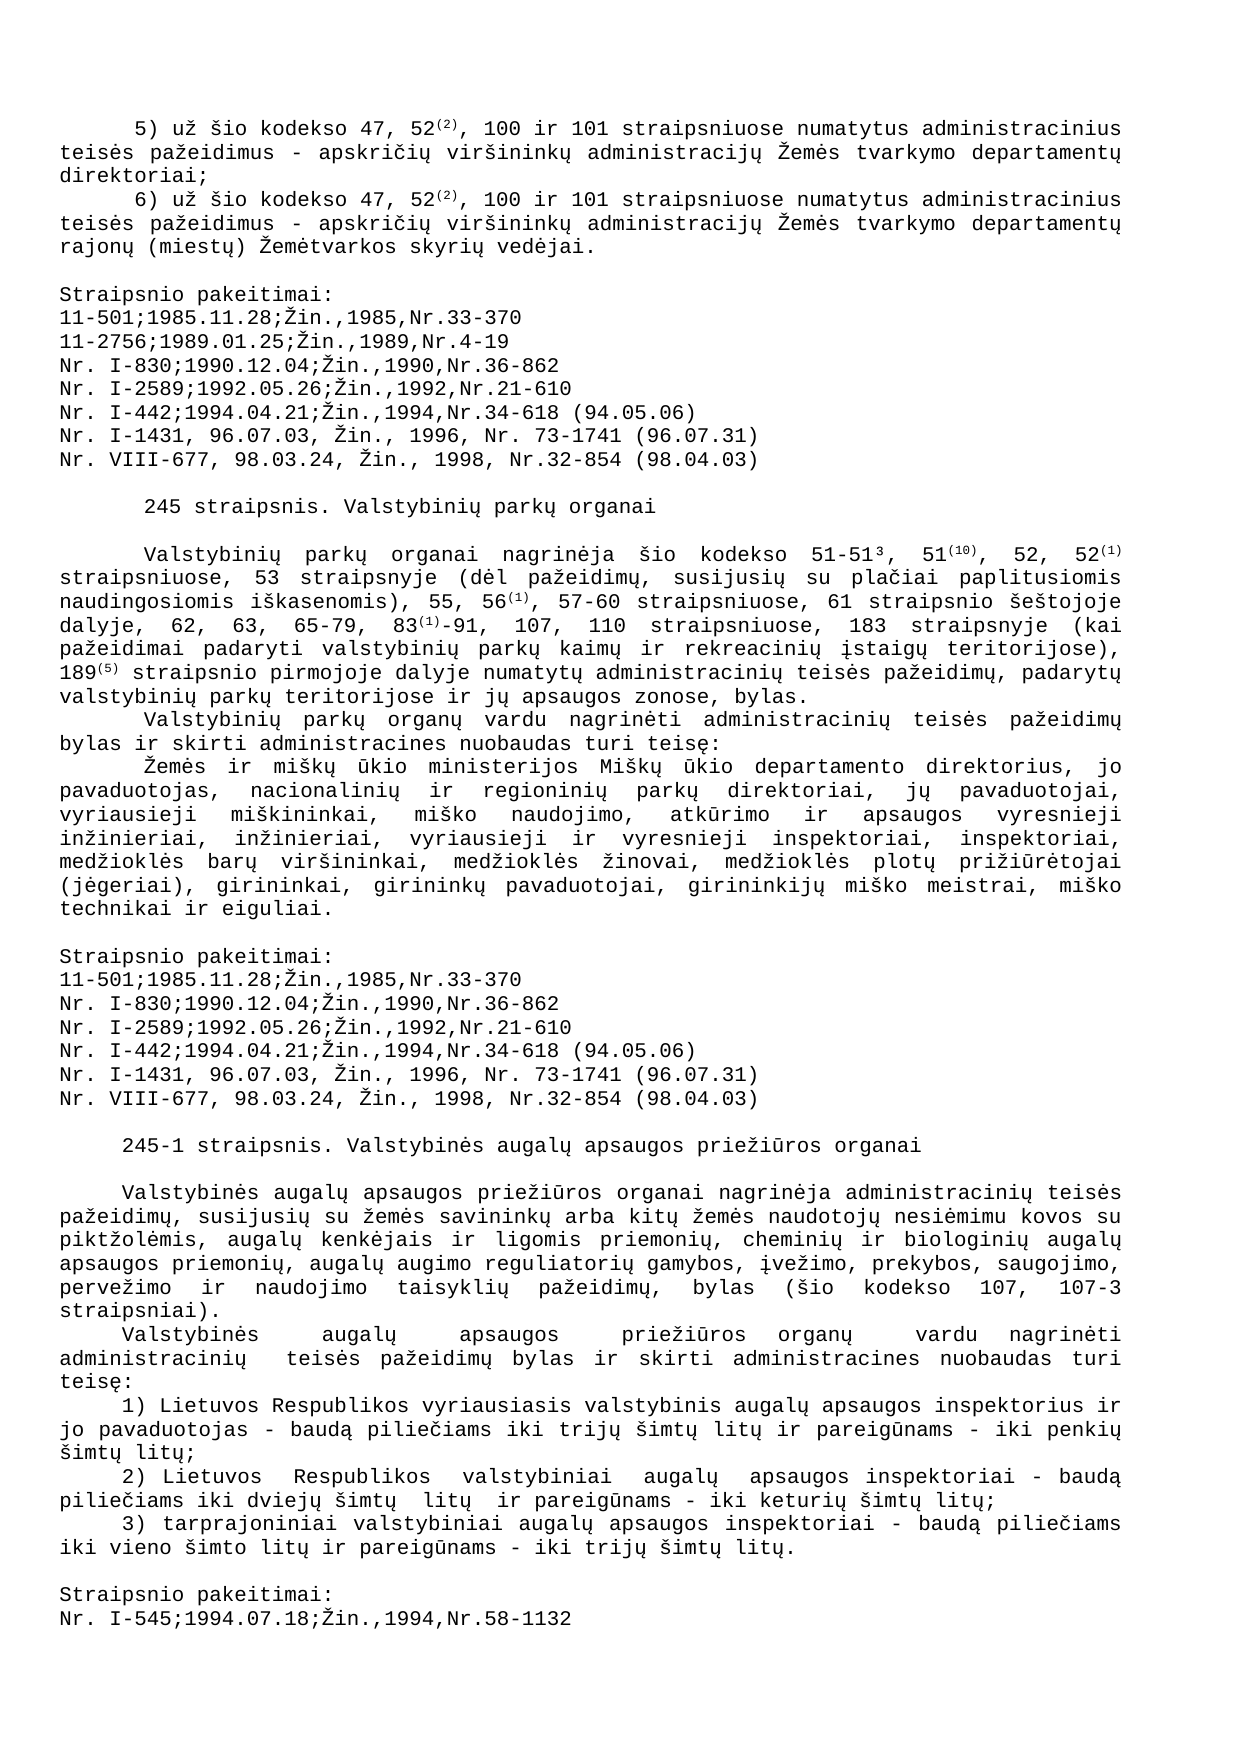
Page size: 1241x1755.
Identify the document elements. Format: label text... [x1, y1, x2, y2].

text Žemės ir miškų ūkio ministerijos Miškų ūkio departamento direktorius, jo pavaduotojas, nacionalinių ir regioninių parkų direktoriai, jų pavaduotojai, vyriausieji miškininkai, miško naudojimo, atkūrimo ir apsaugos vyresnieji inžinieriai, inžinieriai, vyriausieji ir vyresnieji inspektoriai, inspektoriai, medžioklės barų viršininkai, medžioklės žinovai, medžioklės plotų prižiūrėtojai (jėgeriai), girininkai, girininkų pavaduotojai, girininkijų miško meistrai, miško technikai ir eiguliai. [59, 757, 1122, 922]
text Nr. I-1431, 96.07.03, Žin., 1996, Nr. 73-1741 (96.07.31) [59, 426, 1122, 449]
text Nr. VIII-677, 98.03.24, Žin., 1998, Nr.32-854 (98.04.03) [59, 449, 1122, 473]
text 5) už šio kodekso 47, 52(2), 100 ir 101 straipsniuose numatytus administracinius teisės pažeidimus - apskričių viršininkų administracijų Žemės tvarkymo departamentų direktoriai; [59, 118, 1122, 189]
text 2) Lietuvos Respublikos valstybiniai augalų apsaugos inspektoriai - baudą piliečiams iki dviejų šimtų litų ir pareigūnams - iki keturių šimtų litų; [59, 1466, 1122, 1513]
text 11-2756;1989.01.25;Žin.,1989,Nr.4-19 [59, 331, 1122, 354]
text Valstybinių parkų organų vardu nagrinėti administracinių teisės pažeidimų bylas ir skirti administracines nuobaudas turi teisę: [59, 709, 1122, 757]
text Nr. I-830;1990.12.04;Žin.,1990,Nr.36-862 [59, 354, 1122, 378]
text Valstybinės augalų apsaugos priežiūros organai nagrinėja administracinių teisės pažeidimų, susijusių su žemės savininkų arba kitų žemės naudotojų nesiėmimu kovos su piktžolėmis, augalų kenkėjais ir ligomis priemonių, cheminių ir biologinių augalų apsaugos priemonių, augalų augimo reguliatorių gamybos, įvežimo, prekybos, saugojimo, pervežimo ir naudojimo taisyklių pažeidimų, bylas (šio kodekso 107, 107-3 straipsniai). [59, 1182, 1122, 1324]
text Nr. I-2589;1992.05.26;Žin.,1992,Nr.21-610 [59, 378, 1122, 402]
text Valstybinių parkų organai nagrinėja šio kodekso 51-51³, 51(10), 52, 52(1) straipsniuose, 53 straipsnyje (dėl pažeidimų, susijusių su plačiai paplitusiomis naudingosiomis iškasenomis), 55, 56(1), 57-60 straipsniuose, 61 straipsnio šeštojoje dalyje, 62, 63, 65-79, 83(1)-91, 107, 110 straipsniuose, 183 straipsnyje (kai pažeidimai padaryti valstybinių parkų kaimų ir rekreacinių įstaigų teritorijose), 189(5) straipsnio pirmojoje dalyje numatytų administracinių teisės pažeidimų, padarytų valstybinių parkų teritorijose ir jų apsaugos zonose, bylas. [59, 544, 1122, 709]
text 11-501;1985.11.28;Žin.,1985,Nr.33-370 [59, 969, 1122, 993]
text 1) Lietuvos Respublikos vyriausiasis valstybinis augalų apsaugos inspektorius ir jo pavaduotojas - baudą piliečiams iki trijų šimtų litų ir pareigūnams - iki penkių šimtų litų; [59, 1395, 1122, 1466]
text 245 straipsnis. Valstybinių parkų organai [59, 496, 1122, 520]
text Nr. VIII-677, 98.03.24, Žin., 1998, Nr.32-854 (98.04.03) [59, 1088, 1122, 1111]
text Straipsnio pakeitimai: [59, 284, 1122, 307]
text Nr. I-830;1990.12.04;Žin.,1990,Nr.36-862 [59, 993, 1122, 1017]
text Valstybinės augalų apsaugos priežiūros organų vardu nagrinėti administracinių teisės pažeidimų bylas ir skirti administracines nuobaudas turi teisę: [59, 1324, 1122, 1395]
text Nr. I-1431, 96.07.03, Žin., 1996, Nr. 73-1741 (96.07.31) [59, 1064, 1122, 1088]
text Nr. I-2589;1992.05.26;Žin.,1992,Nr.21-610 [59, 1017, 1122, 1040]
text Nr. I-545;1994.07.18;Žin.,1994,Nr.58-1132 [59, 1608, 1122, 1631]
text Nr. I-442;1994.04.21;Žin.,1994,Nr.34-618 (94.05.06) [59, 402, 1122, 426]
text 3) tarprajoniniai valstybiniai augalų apsaugos inspektoriai - baudą piliečiams iki vieno šimto litų ir pareigūnams - iki trijų šimtų litų. [59, 1513, 1122, 1561]
text Straipsnio pakeitimai: [59, 946, 1122, 969]
text 11-501;1985.11.28;Žin.,1985,Nr.33-370 [59, 307, 1122, 331]
text Straipsnio pakeitimai: [59, 1584, 1122, 1608]
text 245-1 straipsnis. Valstybinės augalų apsaugos priežiūros organai [59, 1135, 1122, 1158]
text 6) už šio kodekso 47, 52(2), 100 ir 101 straipsniuose numatytus administracinius teisės pažeidimus - apskričių viršininkų administracijų Žemės tvarkymo departamentų rajonų (miestų) Žemėtvarkos skyrių vedėjai. [59, 189, 1122, 260]
text Nr. I-442;1994.04.21;Žin.,1994,Nr.34-618 (94.05.06) [59, 1040, 1122, 1064]
